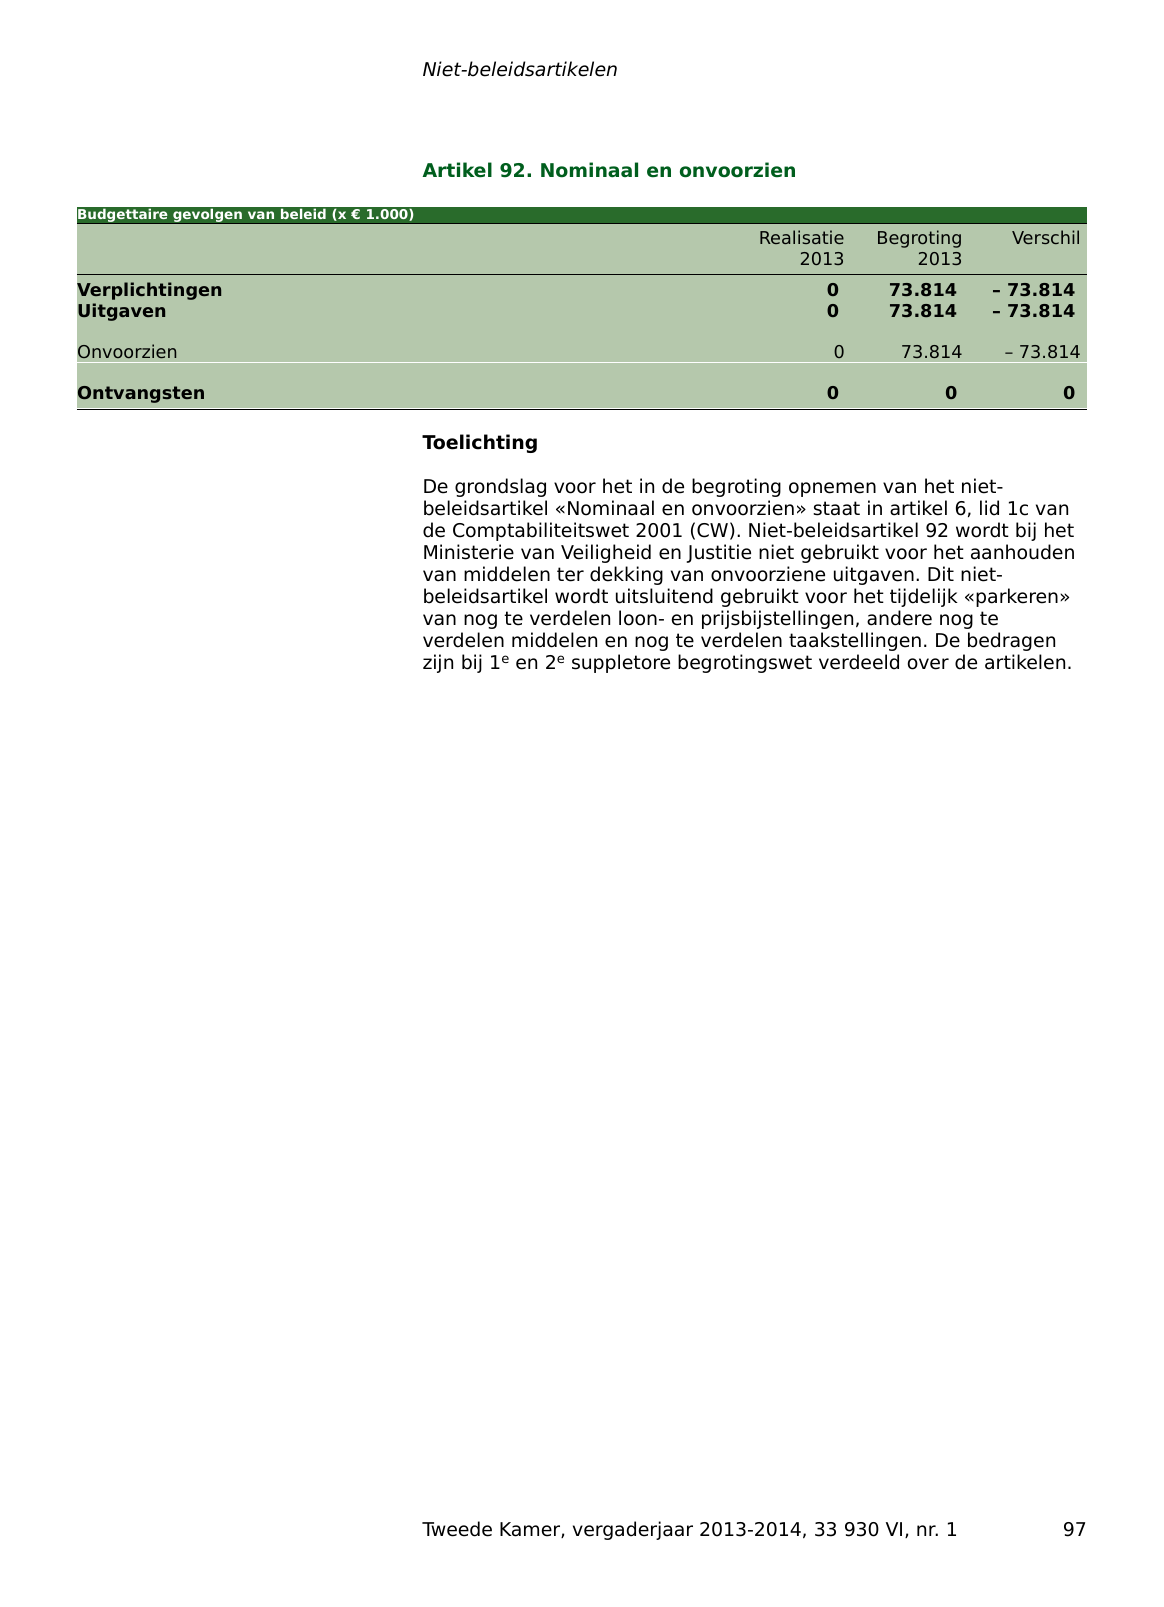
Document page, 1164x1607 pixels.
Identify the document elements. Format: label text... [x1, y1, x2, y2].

subtitle Artikel 92. Nominaal en onvoorzien [422, 160, 1087, 182]
table_cell Onvoorzien [77, 342, 732, 362]
table_cell [850, 321, 968, 342]
table_cell [77, 363, 732, 383]
table_cell [969, 321, 1087, 342]
table_cell 73.814 [850, 342, 968, 362]
table_cell 73.814 [850, 301, 968, 321]
table_cell Begroting 2013 [850, 224, 968, 274]
table_cell [732, 363, 850, 383]
table_cell – 73.814 [969, 342, 1087, 362]
table_cell 73.814 [850, 275, 968, 301]
table_cell [732, 321, 850, 342]
table_cell Uitgaven [77, 301, 732, 321]
table_cell 0 [732, 342, 850, 362]
table_cell Verplichtingen [77, 275, 732, 301]
table_cell [77, 321, 732, 342]
subtitle Toelichting [422, 432, 1087, 454]
table_cell 0 [969, 383, 1087, 408]
table_cell 0 [850, 383, 968, 408]
table_header Budgettaire gevolgen van beleid (x € 1.000) [77, 207, 1087, 223]
table_cell [850, 363, 968, 383]
table_cell – 73.814 [969, 301, 1087, 321]
table_cell 0 [732, 301, 850, 321]
table_cell Ontvangsten [77, 383, 732, 408]
table_cell – 73.814 [969, 275, 1087, 301]
table_cell [77, 224, 732, 274]
table_cell [969, 363, 1087, 383]
table_cell 0 [732, 275, 850, 301]
table_cell Realisatie 2013 [732, 224, 850, 274]
table_cell Verschil [969, 224, 1087, 274]
table_cell 0 [732, 383, 850, 408]
text De grondslag voor het in de begroting opnemen van het niet-beleidsartikel «Nominaal en onvoorzien» staat in artikel 6, lid 1c van de Comptabiliteitswet 2001 (CW). Niet-beleidsartikel 92 wordt bij het Ministerie van Veiligheid en Justitie niet gebruikt voor het aanhouden van middelen ter dekking van onvoorziene uitgaven. Dit niet-beleidsartikel wordt uitsluitend gebruikt voor het tijdelijk «parkeren» van nog te verdelen loon- en prijsbijstellingen, andere nog te verdelen middelen en nog te verdelen taakstellingen. De bedragen zijn bij 1e en 2e suppletore begrotingswet verdeeld over de artikelen. [422, 476, 1087, 674]
